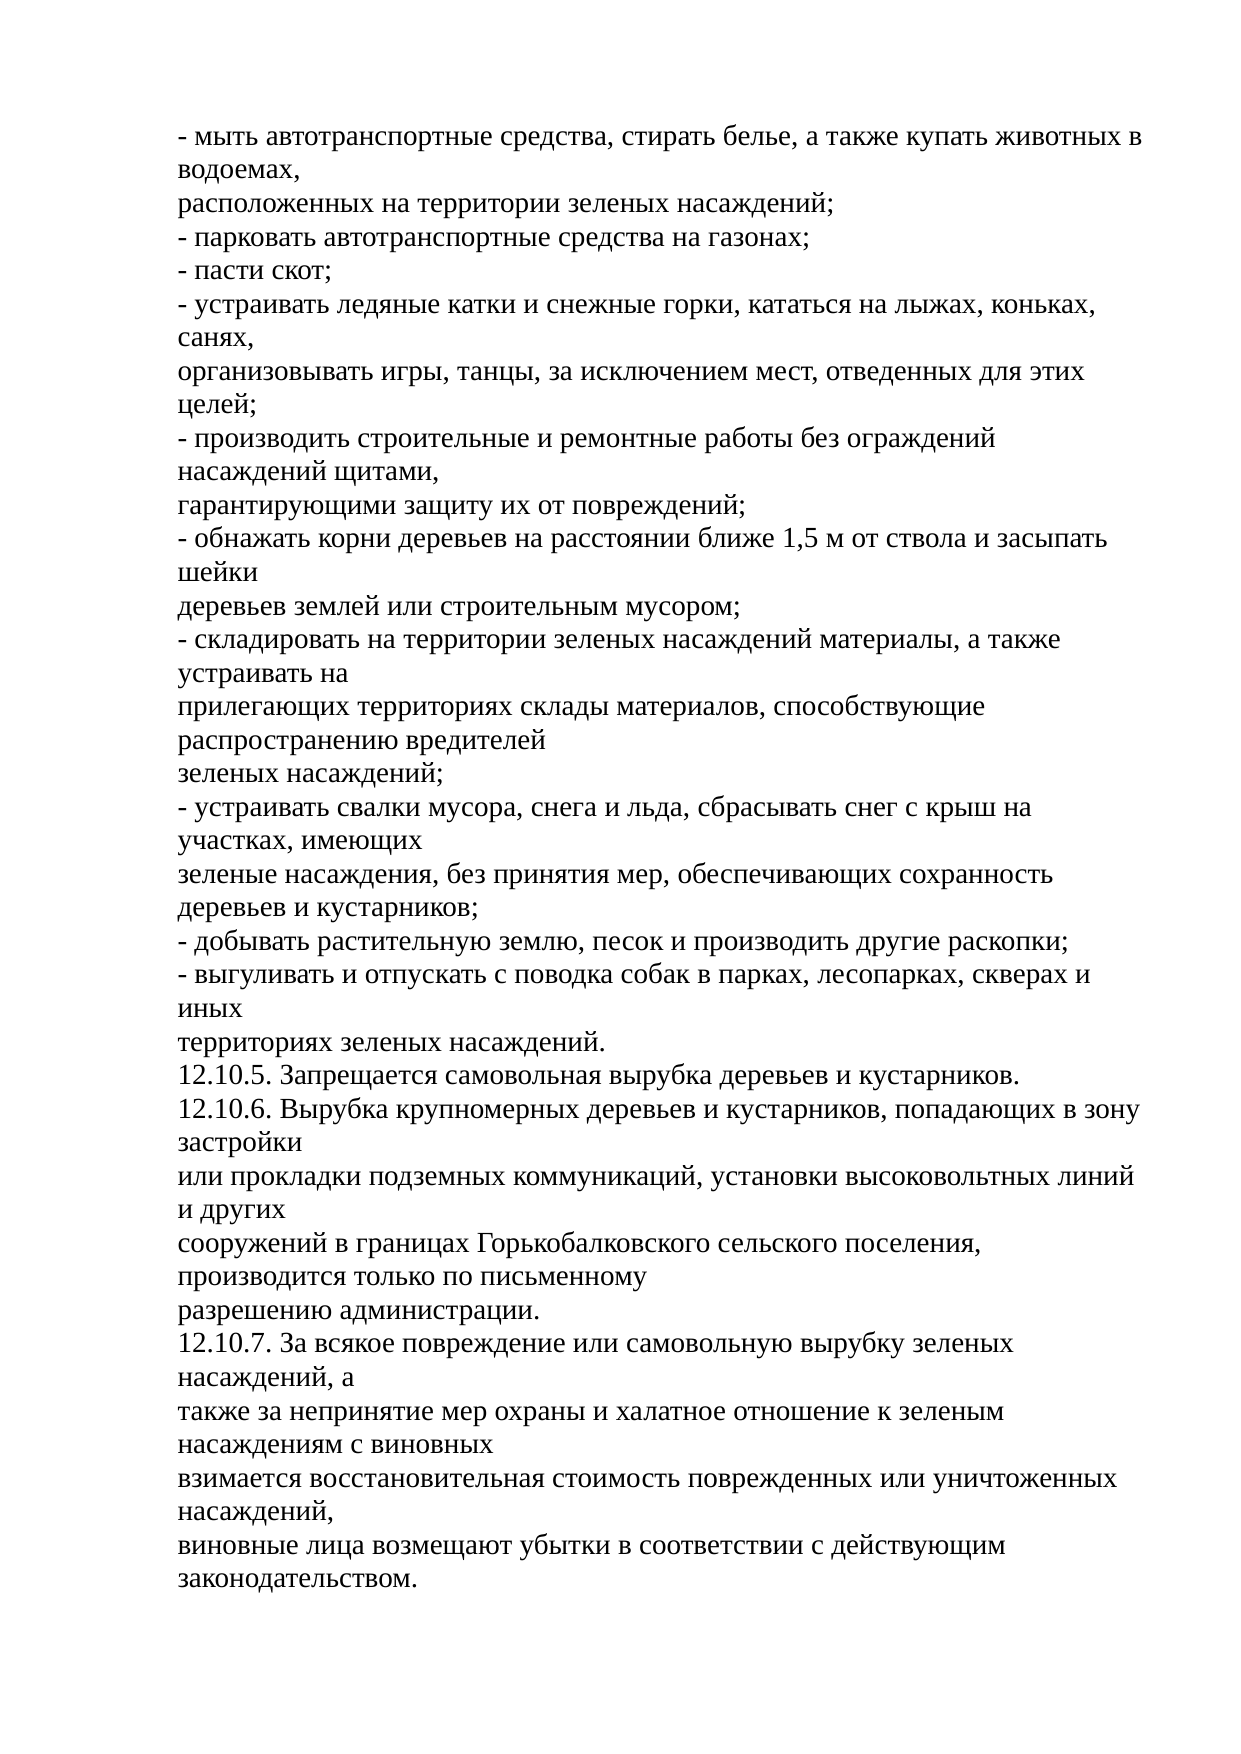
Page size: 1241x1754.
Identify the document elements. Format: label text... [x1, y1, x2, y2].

text расположенных на территории зеленых насаждений; [177, 185, 1152, 219]
text - обнажать корни деревьев на расстоянии ближе 1,5 м от ствола и засыпать шейки [177, 521, 1152, 588]
text взимается восстановительная стоимость поврежденных или уничтоженных насаждений, [177, 1460, 1152, 1527]
text - производить строительные и ремонтные работы без ограждений насаждений щитами, [177, 420, 1152, 487]
text 12.10.5. Запрещается самовольная вырубка деревьев и кустарников. [177, 1057, 1152, 1091]
text - пасти скот; [177, 252, 1152, 286]
text территориях зеленых насаждений. [177, 1024, 1152, 1057]
text 12.10.6. Вырубка крупномерных деревьев и кустарников, попадающих в зону застройки [177, 1091, 1152, 1158]
text организовывать игры, танцы, за исключением мест, отведенных для этих целей; [177, 353, 1152, 420]
text сооружений в границах Горькобалковского сельского поселения, производится только по письменному [177, 1225, 1152, 1292]
text - парковать автотранспортные средства на газонах; [177, 219, 1152, 252]
text или прокладки подземных коммуникаций, установки высоковольтных линий и других [177, 1158, 1152, 1225]
text 12.10.7. За всякое повреждение или самовольную вырубку зеленых насаждений, а [177, 1326, 1152, 1393]
text - выгуливать и отпускать с поводка собак в парках, лесопарках, скверах и иных [177, 957, 1152, 1024]
text - добывать растительную землю, песок и производить другие раскопки; [177, 923, 1152, 957]
text зеленых насаждений; [177, 755, 1152, 789]
text деревьев землей или строительным мусором; [177, 588, 1152, 621]
text также за непринятие мер охраны и халатное отношение к зеленым насаждениям с виновных [177, 1393, 1152, 1460]
text гарантирующими защиту их от повреждений; [177, 487, 1152, 521]
text разрешению администрации. [177, 1292, 1152, 1326]
text - устраивать ледяные катки и снежные горки, кататься на лыжах, коньках, санях, [177, 286, 1152, 353]
text - устраивать свалки мусора, снега и льда, сбрасывать снег с крыш на участках, имеющих [177, 789, 1152, 856]
text прилегающих территориях склады материалов, способствующие распространению вредителей [177, 688, 1152, 755]
text виновные лица возмещают убытки в соответствии с действующим законодательством. [177, 1527, 1152, 1594]
text - складировать на территории зеленых насаждений материалы, а также устраивать на [177, 621, 1152, 688]
text - мыть автотранспортные средства, стирать белье, а также купать животных в водоемах, [177, 118, 1152, 185]
text зеленые насаждения, без принятия мер, обеспечивающих сохранность деревьев и кустарников; [177, 856, 1152, 923]
